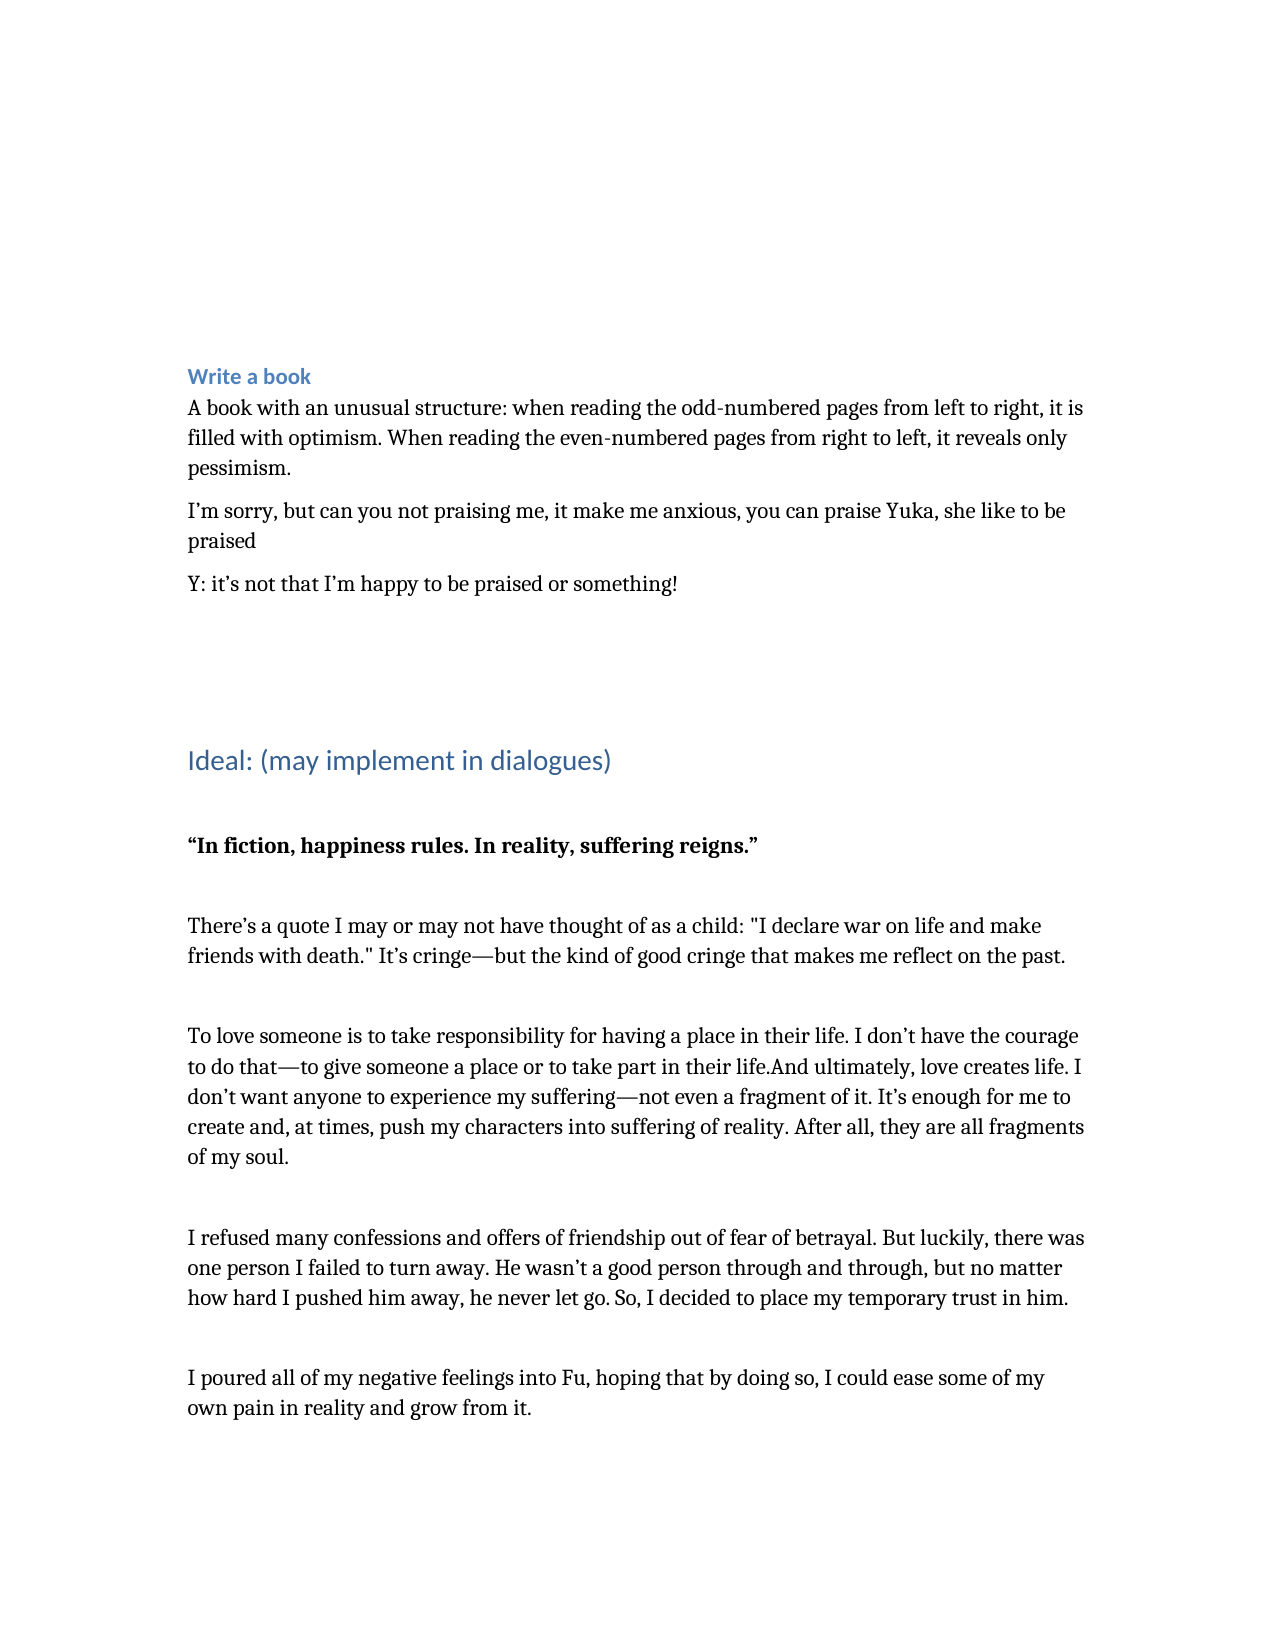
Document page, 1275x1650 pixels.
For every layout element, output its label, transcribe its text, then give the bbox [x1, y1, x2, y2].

text I refused many confessions and offers of friendship out of fear of betrayal. But luckily, there was one person I failed to turn away. He wasn’t a good person through and through, but no matter how hard I pushed him away, he never let go. So, I decided to place my temporary trust in him. [187, 1224, 1087, 1311]
text “In fiction, happiness rules. In reality, suffering reigns.” [187, 833, 1087, 859]
text A book with an unusual structure: when reading the odd-numbered pages from left to right, it is filled with optimism. When reading the even-numbered pages from right to left, it reveals only pessimism. [187, 394, 1087, 481]
text Y: it’s not that I’m happy to be praised or something! [187, 571, 1087, 597]
subtitle Ideal: (may implement in dialogues) [187, 742, 1087, 777]
text I’m sorry, but can you not praising me, it make me anxious, you can praise Yuka, she like to be praised [187, 498, 1087, 554]
subtitle Write a book [187, 362, 1087, 390]
text I poured all of my negative feelings into Fu, hoping that by doing so, I could ease some of my own pain in reality and grow from it. [187, 1365, 1087, 1422]
text There’s a quote I may or may not have thought of as a child: "I declare war on life and make friends with death." It’s cringe—but the kind of good cringe that makes me reflect on the past. [187, 913, 1087, 969]
text To love someone is to take responsibility for having a place in their life. I don’t have the courage to do that—to give someone a place or to take part in their life.And ultimately, love creates life. I don’t want anyone to experience my suffering—not even a fragment of it. It’s enough for me to create and, at times, push my characters into suffering of reality. After all, they are all fragments of my soul. [187, 1023, 1087, 1171]
